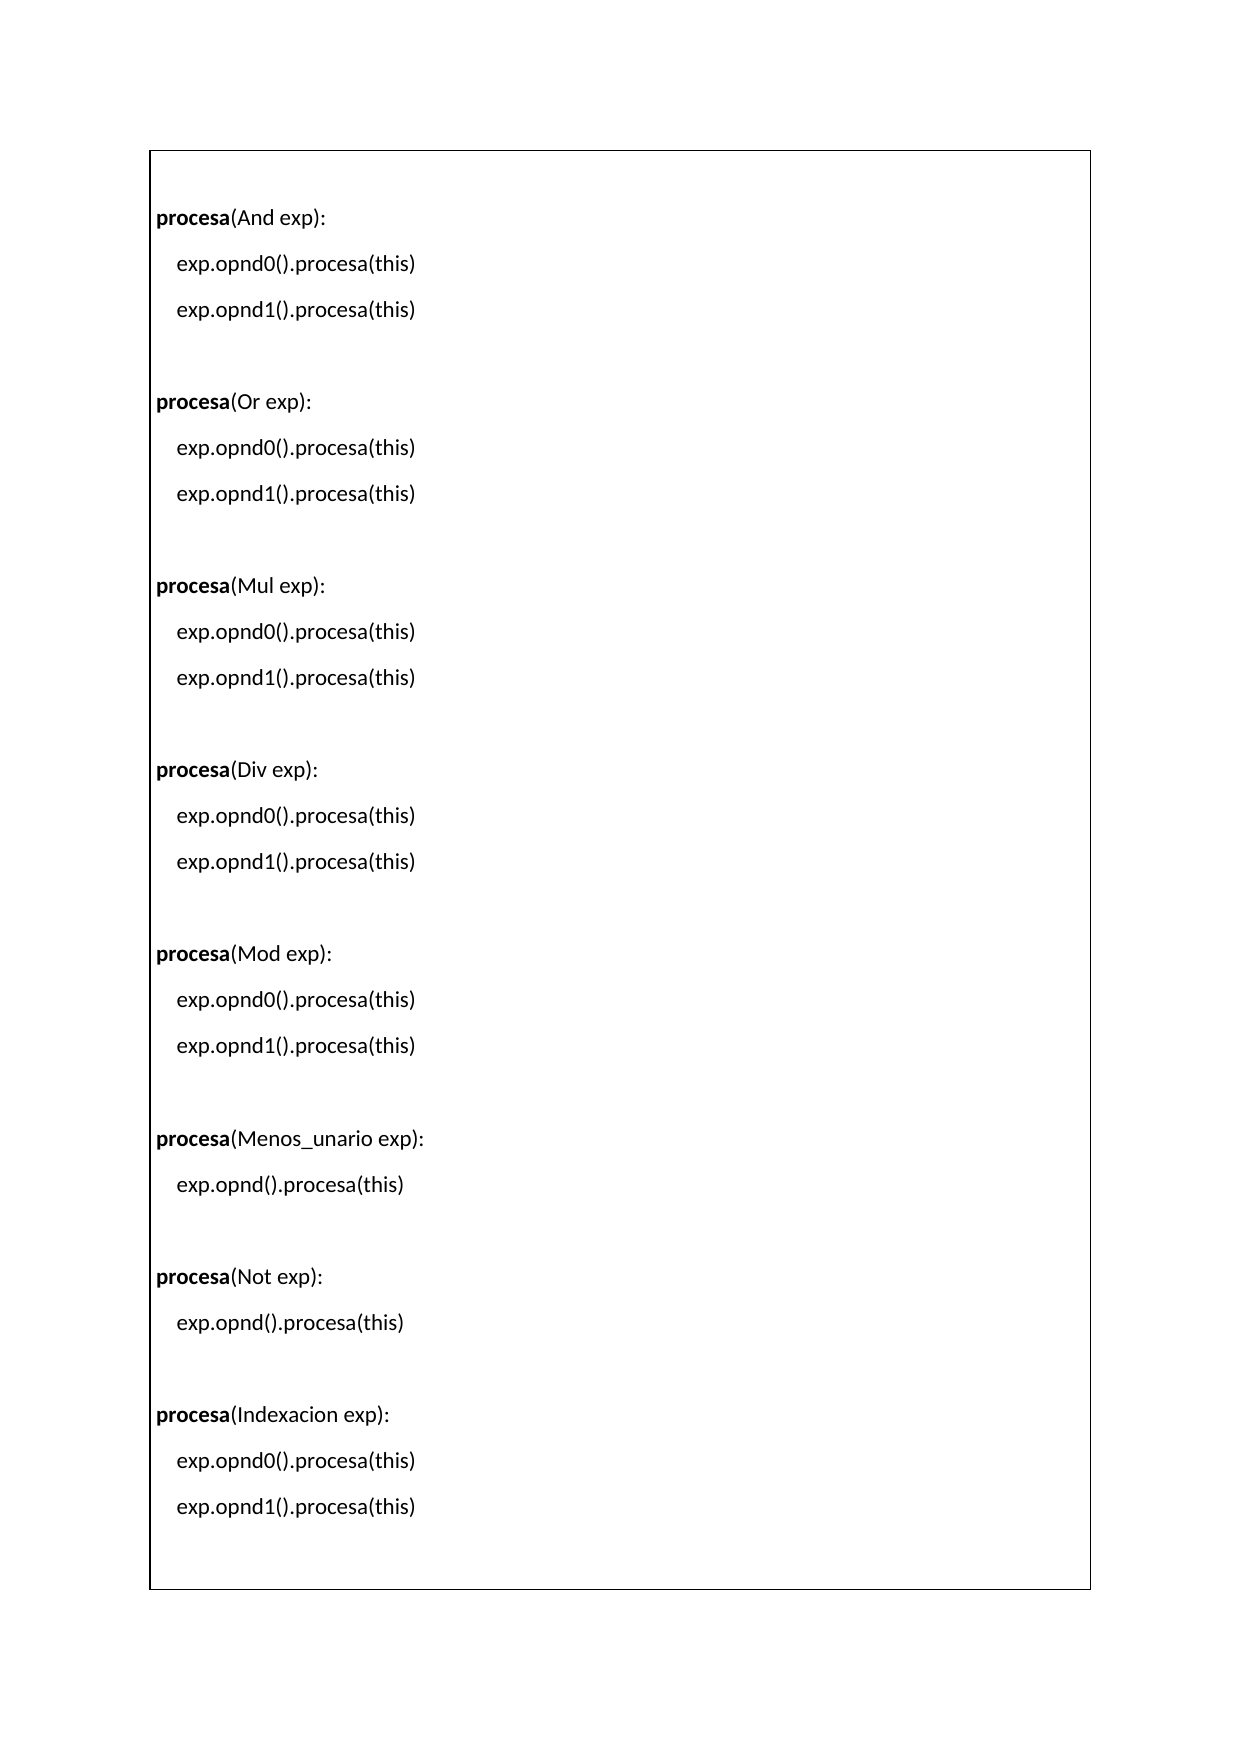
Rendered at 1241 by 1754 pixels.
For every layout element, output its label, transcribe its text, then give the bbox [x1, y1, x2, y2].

table_header procesa(And exp): exp.opnd0().procesa(this) exp.opnd1().procesa(this) procesa(Or exp): exp.opnd0().procesa(this) exp.opnd1().procesa(this) procesa(Mul exp): exp.opnd0().procesa(this) exp.opnd1().procesa(this) procesa(Div exp): exp.opnd0().procesa(this) exp.opnd1().procesa(this) procesa(Mod exp): exp.opnd0().procesa(this) exp.opnd1().procesa(this) procesa(Menos_unario exp): exp.opnd().procesa(this) procesa(Not exp): exp.opnd().procesa(this) procesa(Indexacion exp): exp.opnd0().procesa(this) exp.opnd1().procesa(this) [151, 151, 1090, 1588]
